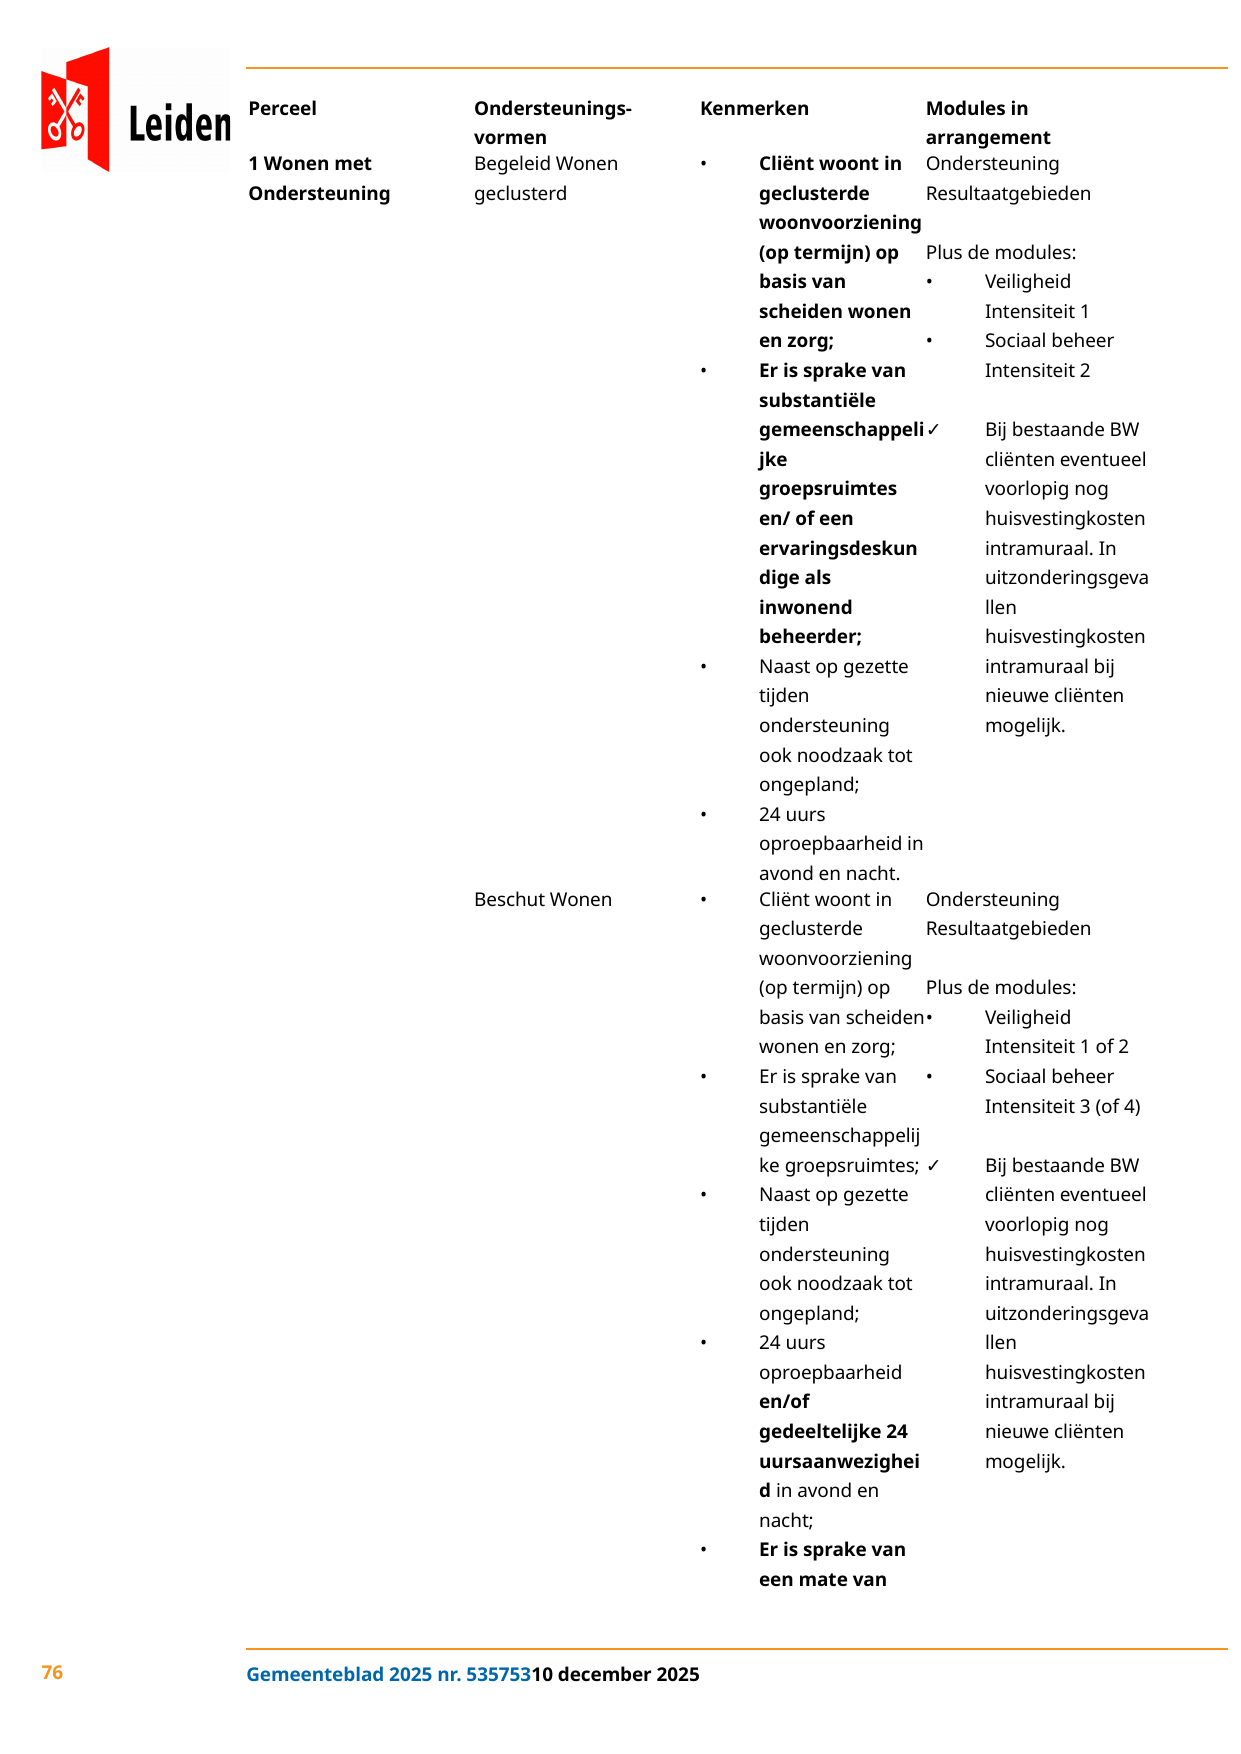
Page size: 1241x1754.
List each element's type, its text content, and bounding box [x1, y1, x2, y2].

table_cell Ondersteuning Resultaatgebieden Plus de modules: Veiligheid Intensiteit 1 of 2 Sociaal beheer Intensiteit 3 (of 4) Bij bestaande BW cliënten eventueel voorlopig nog huisvestingkosten intramuraal. In uitzonderingsgevallen huisvestingkosten intramuraal bij nieuwe cliënten mogelijk. [926, 886, 1152, 1592]
table_cell Ondersteuning Resultaatgebieden Plus de modules: Veiligheid Intensiteit 1 Sociaal beheer Intensiteit 2 Bij bestaande BW cliënten eventueel voorlopig nog huisvestingkosten intramuraal. In uitzonderingsgevallen huisvestingkosten intramuraal bij nieuwe cliënten mogelijk. [926, 150, 1152, 886]
table_cell Begeleid Wonen geclusterd [474, 150, 700, 886]
table_header Modules in arrangement [926, 95, 1152, 150]
picture [41, 47, 231, 172]
table_cell Cliënt woont in geclusterde woonvoorziening (op termijn) op basis van scheiden wonen en zorg; Er is sprake van substantiële gemeenschappelijke groepsruimtes; Naast op gezette tijden ondersteuning ook noodzaak tot ongepland; 24 uurs oproepbaarheid en/of gedeeltelijke 24 uursaanwezigheid in avond en nacht; Er is sprake van een mate van [700, 886, 926, 1592]
table_header Perceel [248, 95, 474, 150]
table_cell Beschut Wonen [474, 886, 700, 1592]
table_cell 1 Wonen met Ondersteuning [248, 150, 474, 1592]
table_header Kenmerken [700, 95, 926, 150]
table_header Ondersteunings-vormen [474, 95, 700, 150]
table_cell Cliënt woont in geclusterde woonvoorziening (op termijn) op basis van scheiden wonen en zorg; Er is sprake van substantiële gemeenschappelijke groepsruimtes en/ of een ervaringsdeskundige als inwonend beheerder; Naast op gezette tijden ondersteuning ook noodzaak tot ongepland; 24 uurs oproepbaarheid in avond en nacht. [700, 150, 926, 886]
